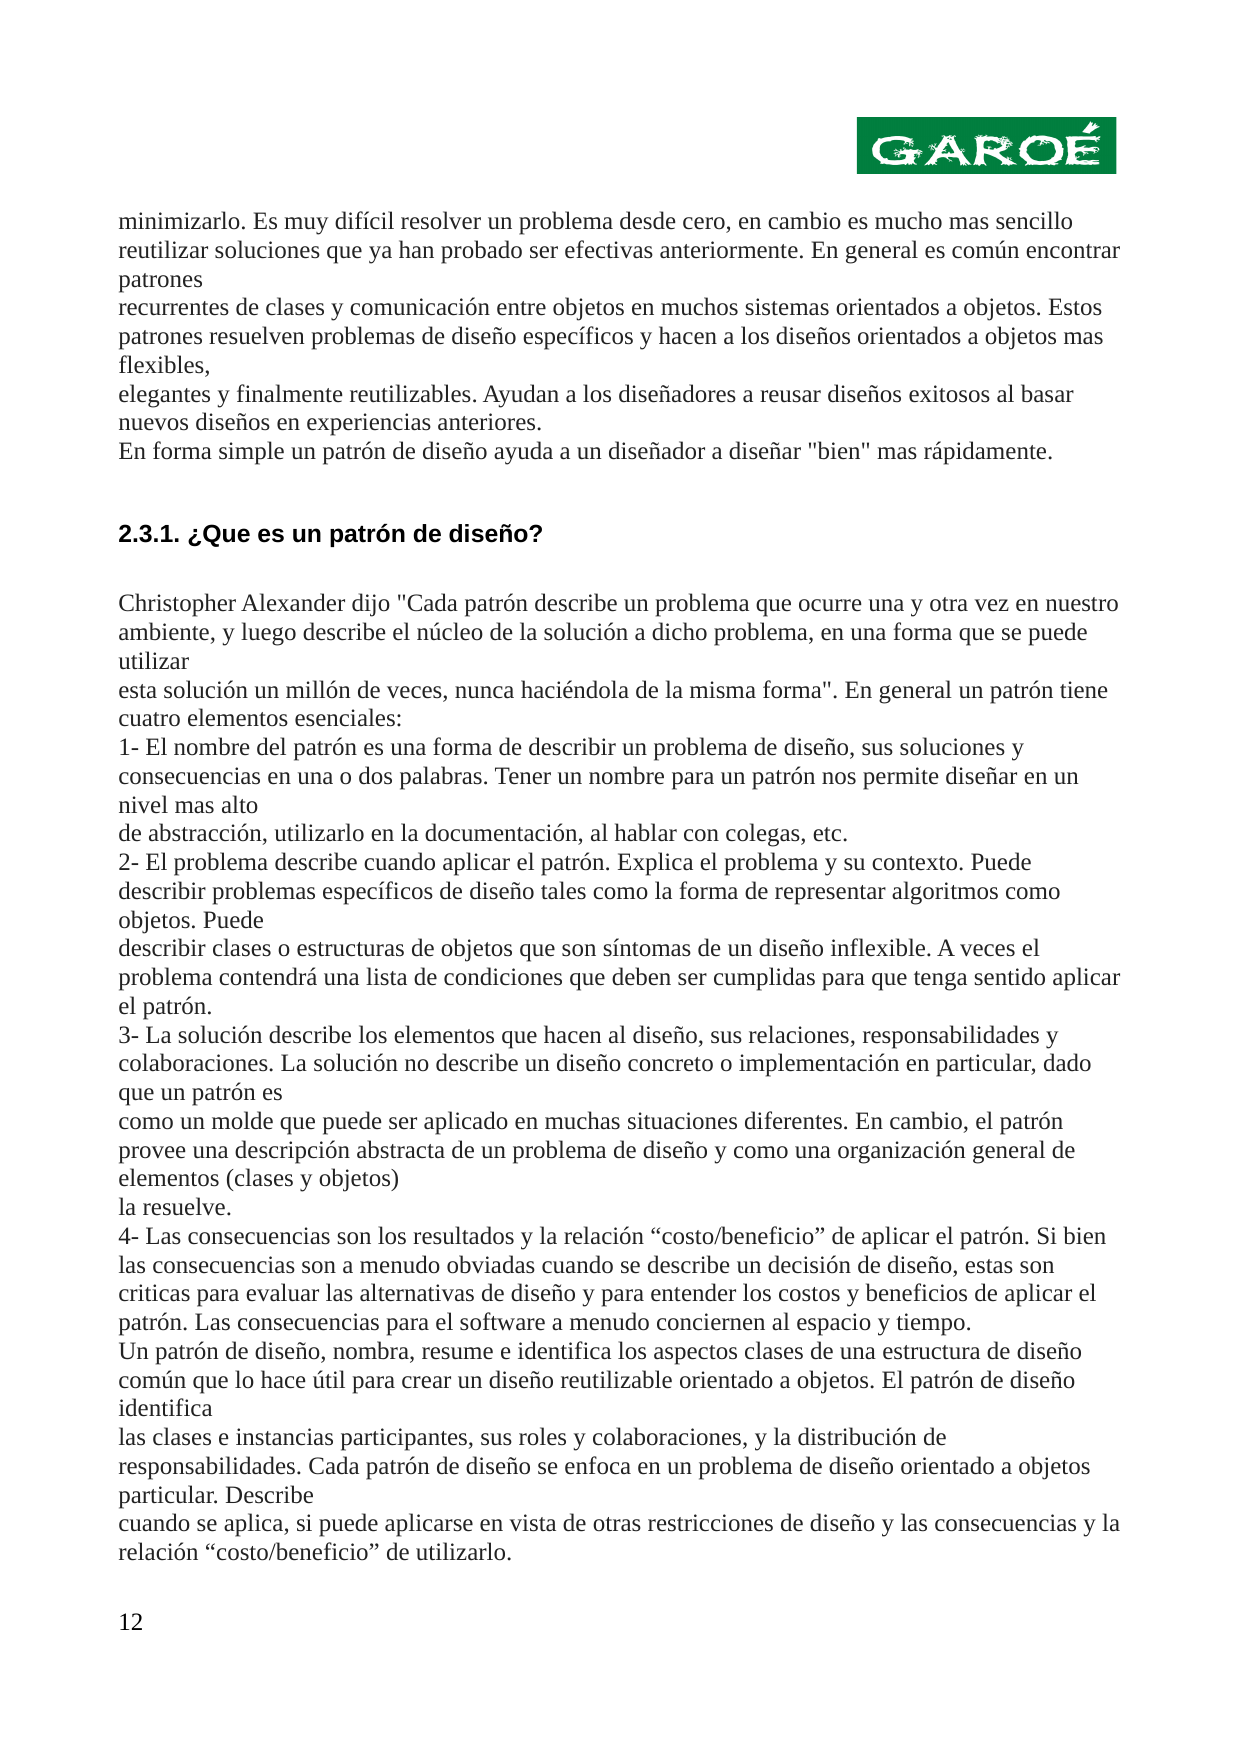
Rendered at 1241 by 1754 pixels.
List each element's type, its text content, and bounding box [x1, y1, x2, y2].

text minimizarlo. Es muy difícil resolver un problema desde cero, en cambio es mucho mas sencillo reutilizar soluciones que ya han probado ser efectivas anteriormente. En general es común encontrar patrones [118, 206, 1122, 292]
text las clases e instancias participantes, sus roles y colaboraciones, y la distribución de responsabilidades. Cada patrón de diseño se enfoca en un problema de diseño orientado a objetos particular. Describe [118, 1422, 1122, 1508]
text esta solución un millón de veces, nunca haciéndola de la misma forma". En general un patrón tiene cuatro elementos esenciales: [118, 675, 1122, 732]
text recurrentes de clases y comunicación entre objetos en muchos sistemas orientados a objetos. Estos patrones resuelven problemas de diseño específicos y hacen a los diseños orientados a objetos mas flexibles, [118, 292, 1122, 379]
text la resuelve. [118, 1192, 1122, 1221]
text cuando se aplica, si puede aplicarse en vista de otras restricciones de diseño y las consecuencias y la relación “costo/beneficio” de utilizarlo. [118, 1508, 1122, 1566]
text Christopher Alexander dijo "Cada patrón describe un problema que ocurre una y otra vez en nuestro ambiente, y luego describe el núcleo de la solución a dicho problema, en una forma que se puede utilizar [118, 588, 1122, 675]
text elegantes y finalmente reutilizables. Ayudan a los diseñadores a reusar diseños exitosos al basar nuevos diseños en experiencias anteriores. [118, 379, 1122, 436]
text describir clases o estructuras de objetos que son síntomas de un diseño inflexible. A veces el problema contendrá una lista de condiciones que deben ser cumplidas para que tenga sentido aplicar el patrón. [118, 933, 1122, 1020]
text En forma simple un patrón de diseño ayuda a un diseñador a diseñar "bien" mas rápidamente. [118, 436, 1122, 465]
text 1- El nombre del patrón es una forma de describir un problema de diseño, sus soluciones y consecuencias en una o dos palabras. Tener un nombre para un patrón nos permite diseñar en un nivel mas alto [118, 732, 1122, 818]
text 2- El problema describe cuando aplicar el patrón. Explica el problema y su contexto. Puede describir problemas específicos de diseño tales como la forma de representar algoritmos como objetos. Puede [118, 847, 1122, 933]
text 3- La solución describe los elementos que hacen al diseño, sus relaciones, responsabilidades y colaboraciones. La solución no describe un diseño concreto o implementación en particular, dado que un patrón es [118, 1020, 1122, 1106]
text 4- Las consecuencias son los resultados y la relación “costo/beneficio” de aplicar el patrón. Si bien las consecuencias son a menudo obviadas cuando se describe un decisión de diseño, estas son criticas para evaluar las alternativas de diseño y para entender los costos y beneficios de aplicar el patrón. Las consecuencias para el software a menudo conciernen al espacio y tiempo. [118, 1221, 1122, 1336]
text de abstracción, utilizarlo en la documentación, al hablar con colegas, etc. [118, 818, 1122, 847]
picture [856, 117, 1117, 174]
subtitle 2.3.1. ¿Que es un patrón de diseño? [118, 519, 1122, 547]
text como un molde que puede ser aplicado en muchas situaciones diferentes. En cambio, el patrón provee una descripción abstracta de un problema de diseño y como una organización general de elementos (clases y objetos) [118, 1106, 1122, 1192]
text Un patrón de diseño, nombra, resume e identifica los aspectos clases de una estructura de diseño común que lo hace útil para crear un diseño reutilizable orientado a objetos. El patrón de diseño identifica [118, 1336, 1122, 1422]
